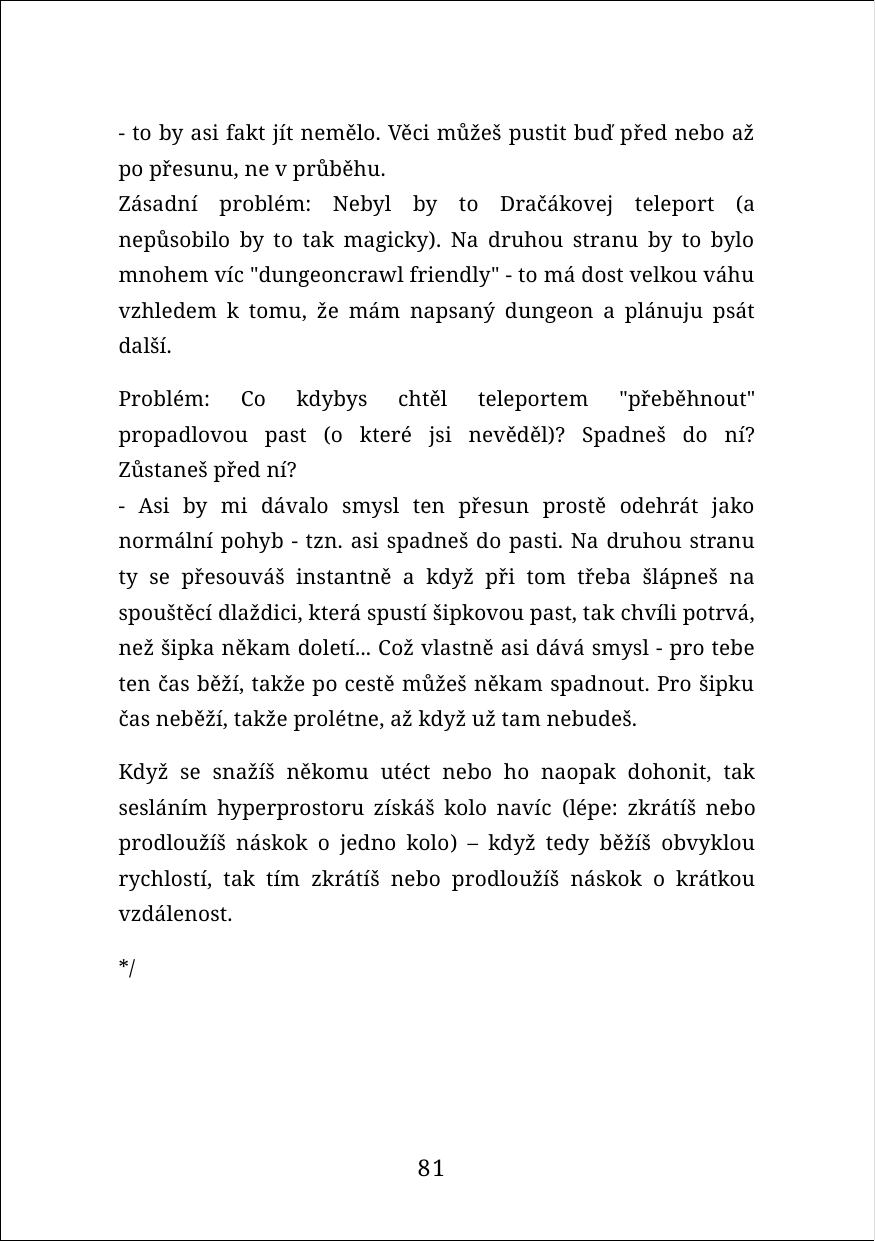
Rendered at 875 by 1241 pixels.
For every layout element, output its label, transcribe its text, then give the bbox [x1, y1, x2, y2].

text Když se snažíš někomu utéct nebo ho naopak dohonit, tak sesláním hyperprostoru získáš kolo navíc (lépe: zkrátíš nebo prodloužíš náskok o jedno kolo) – když tedy běžíš obvyklou rychlostí, tak tím zkrátíš nebo prodloužíš náskok o krátkou vzdálenost. [118, 757, 756, 928]
text */ [118, 953, 756, 981]
text - to by asi fakt jít nemělo. Věci můžeš pustit buď před nebo až po přesunu, ne v průběhu. Zásadní problém: Nebyl by to Dračákovej teleport (a nepůsobilo by to tak magicky). Na druhou stranu by to bylo mnohem víc "dungeoncrawl friendly" - to má dost velkou váhu vzhledem k tomu, že mám napsaný dungeon a plánuju psát další. [118, 118, 756, 360]
text Problém: Co kdybys chtěl teleportem "přeběhnout" propadlovou past (o které jsi nevěděl)? Spadneš do ní? Zůstaneš před ní? - Asi by mi dávalo smysl ten přesun prostě odehrát jako normální pohyb - tzn. asi spadneš do pasti. Na druhou stranu ty se přesouváš instantně a když při tom třeba šlápneš na spouštěcí dlaždici, která spustí šipkovou past, tak chvíli potrvá, než šipka někam doletí... Což vlastně asi dává smysl - pro tebe ten čas běží, takže po cestě můžeš někam spadnout. Pro šipku čas neběží, takže prolétne, až když už tam nebudeš. [118, 384, 756, 733]
